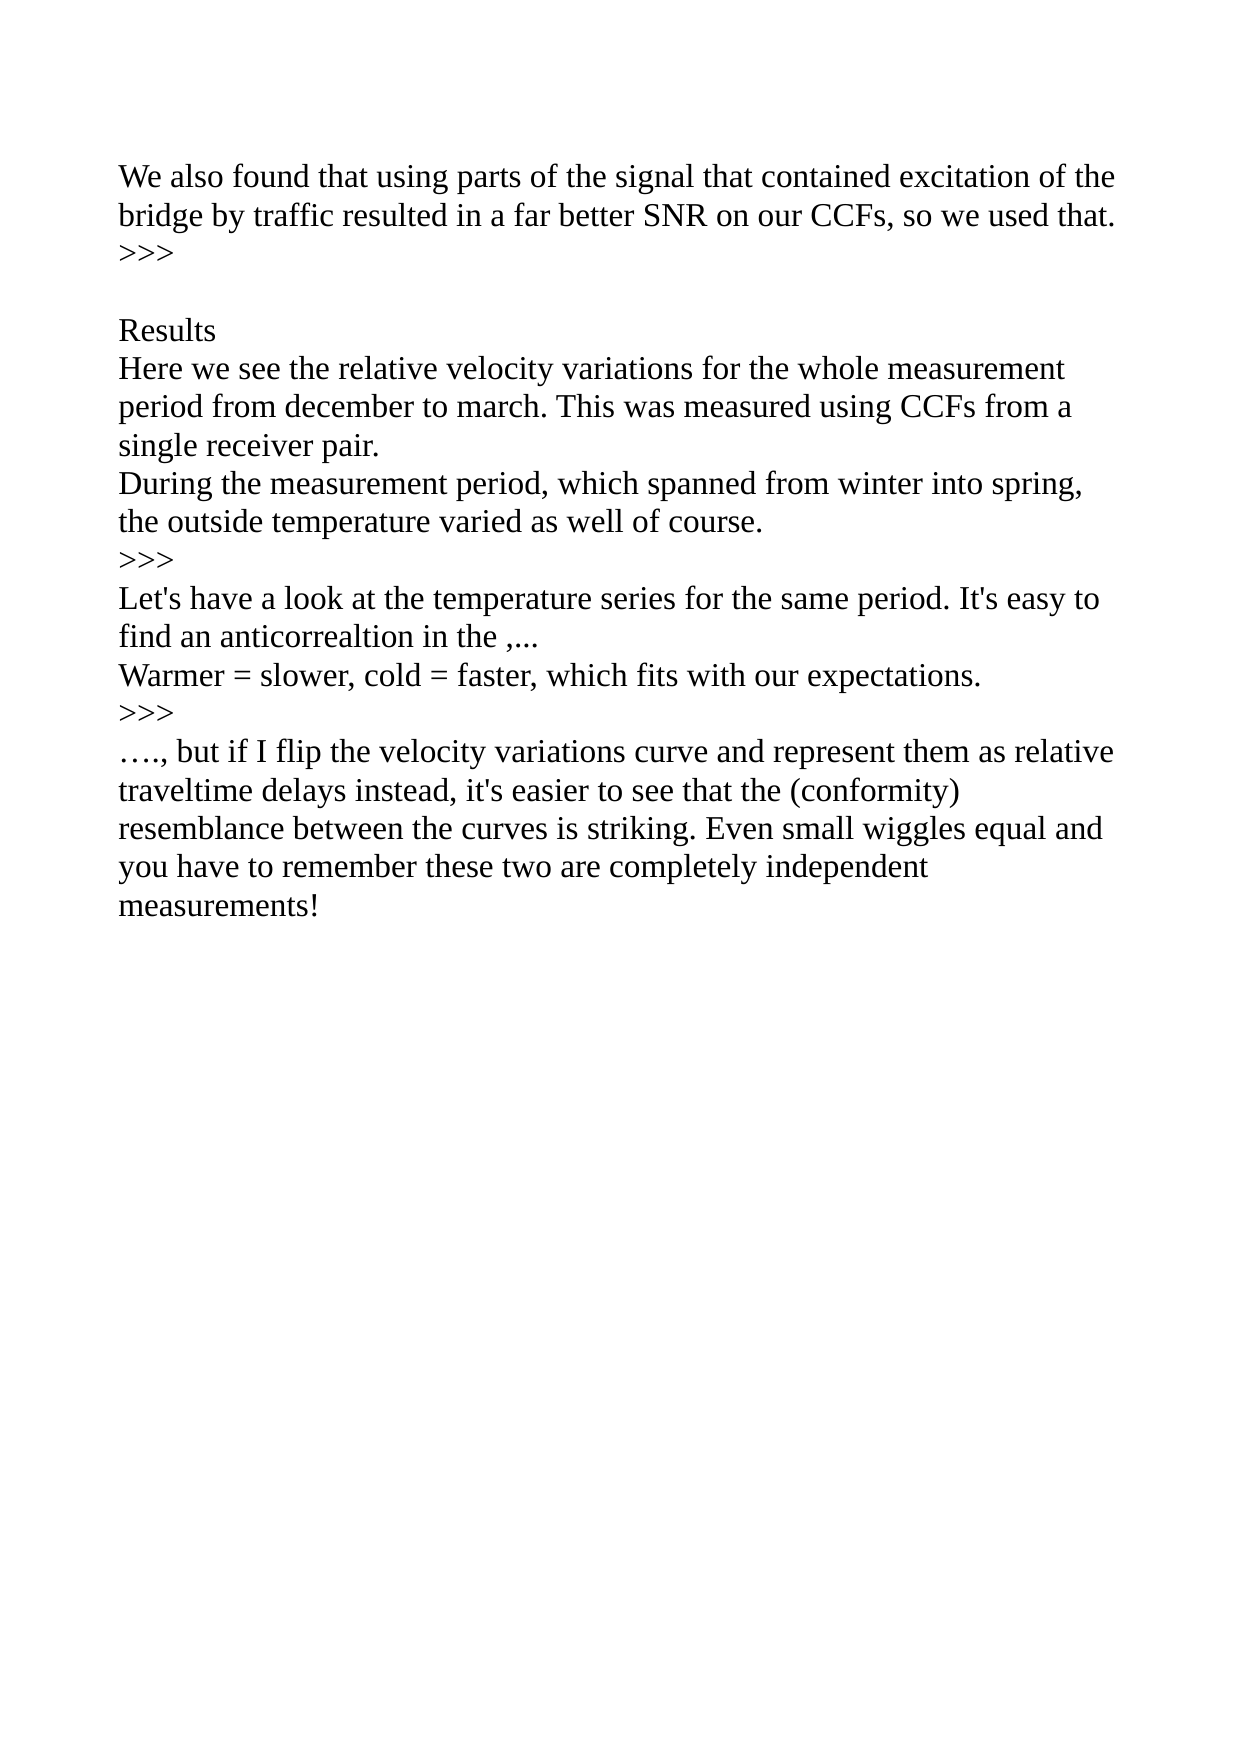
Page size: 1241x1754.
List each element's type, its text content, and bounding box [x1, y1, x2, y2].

text Results [118, 310, 1122, 348]
text Here we see the relative velocity variations for the whole measurement period from december to march. This was measured using CCFs from a single receiver pair. [118, 348, 1122, 463]
text We also found that using parts of the signal that contained excitation of the bridge by traffic resulted in a far better SNR on our CCFs, so we used that. [118, 156, 1122, 233]
text >>> [118, 540, 1122, 578]
text Let's have a look at the temperature series for the same period. It's easy to find an anticorrealtion in the ,... [118, 578, 1122, 655]
text >>> [118, 693, 1122, 731]
text During the measurement period, which spanned from winter into spring, the outside temperature varied as well of course. [118, 463, 1122, 540]
text Warmer = slower, cold = faster, which fits with our expectations. [118, 655, 1122, 693]
text …., but if I flip the velocity variations curve and represent them as relative traveltime delays instead, it's easier to see that the (conformity) resemblance between the curves is striking. Even small wiggles equal and you have to remember these two are completely independent measurements! [118, 731, 1122, 923]
text >>> [118, 233, 1122, 271]
